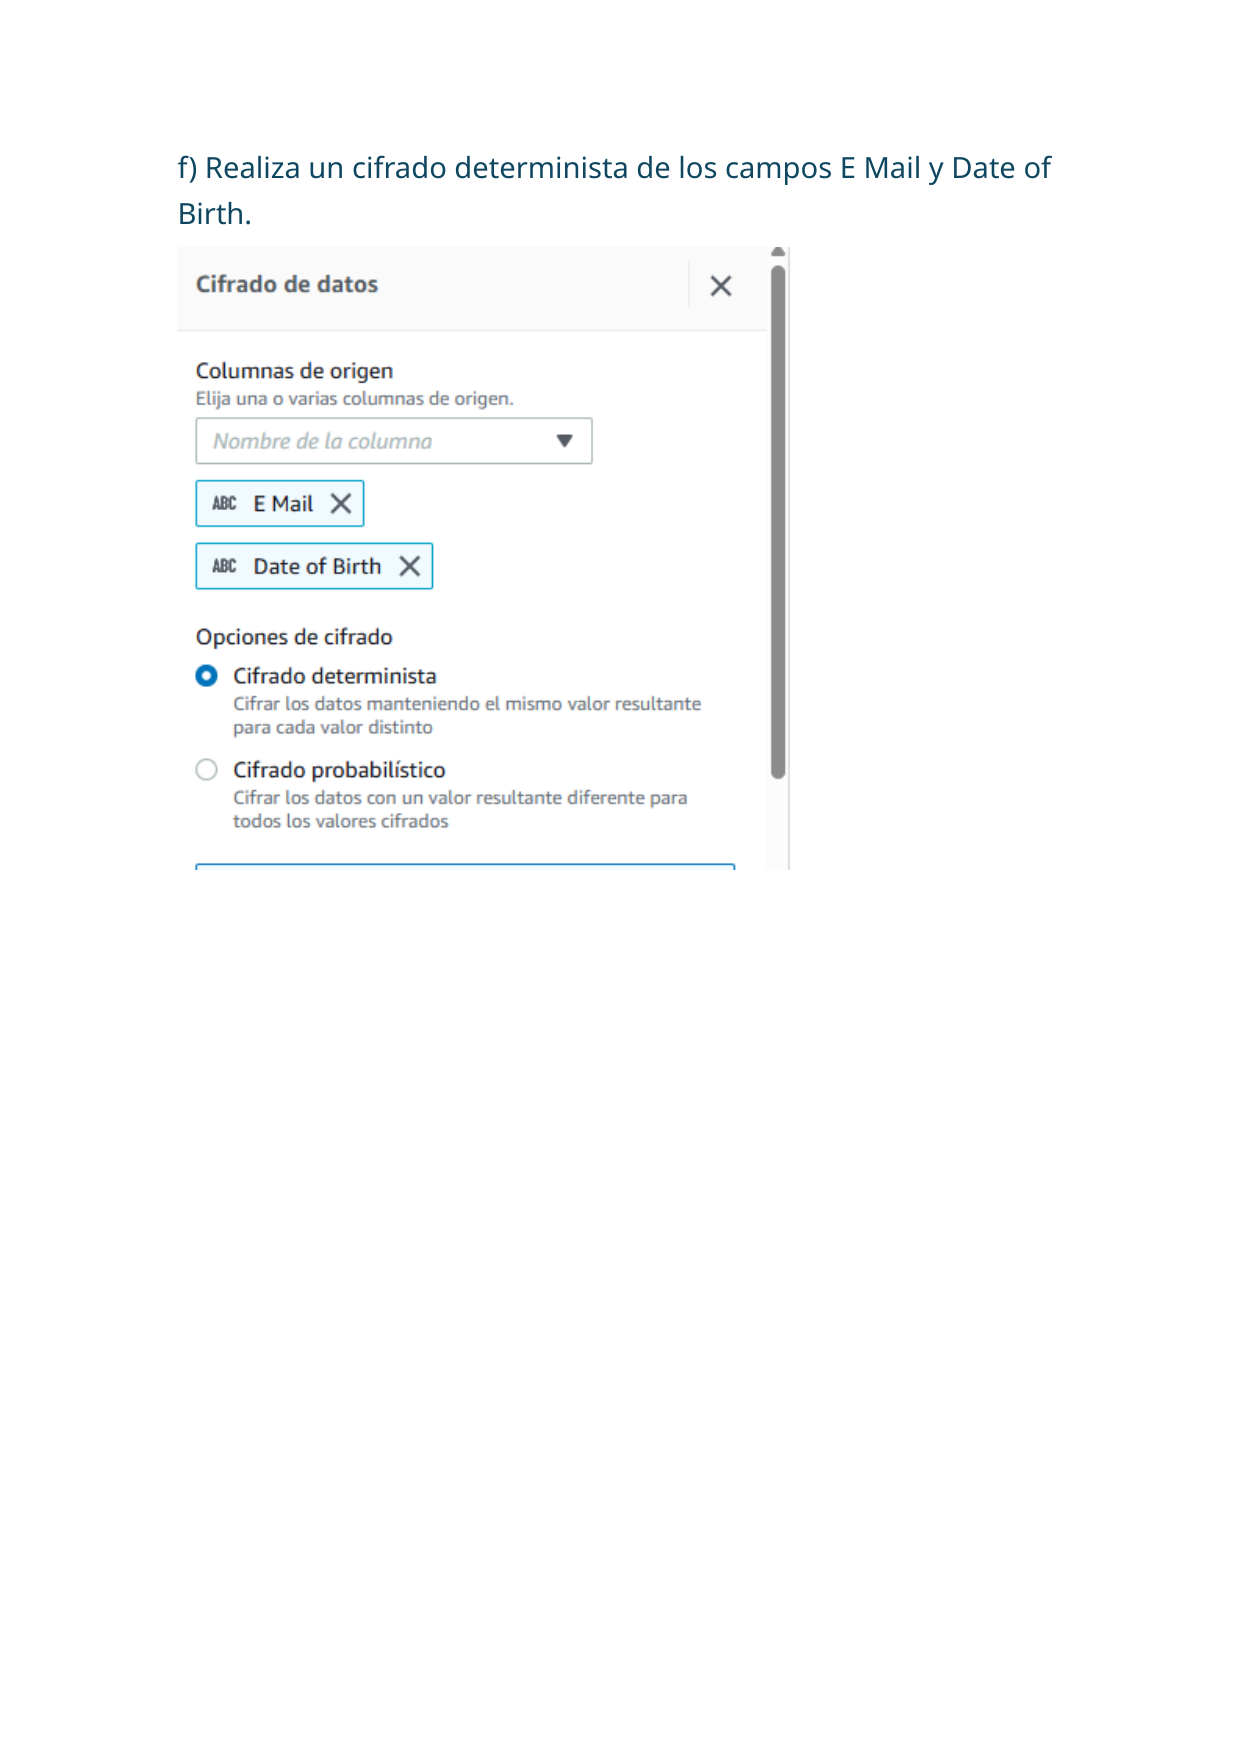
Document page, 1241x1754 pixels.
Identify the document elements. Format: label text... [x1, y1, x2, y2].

subtitle f) Realiza un cifrado determinista de los campos E Mail y Date of Birth. [177, 148, 1063, 233]
